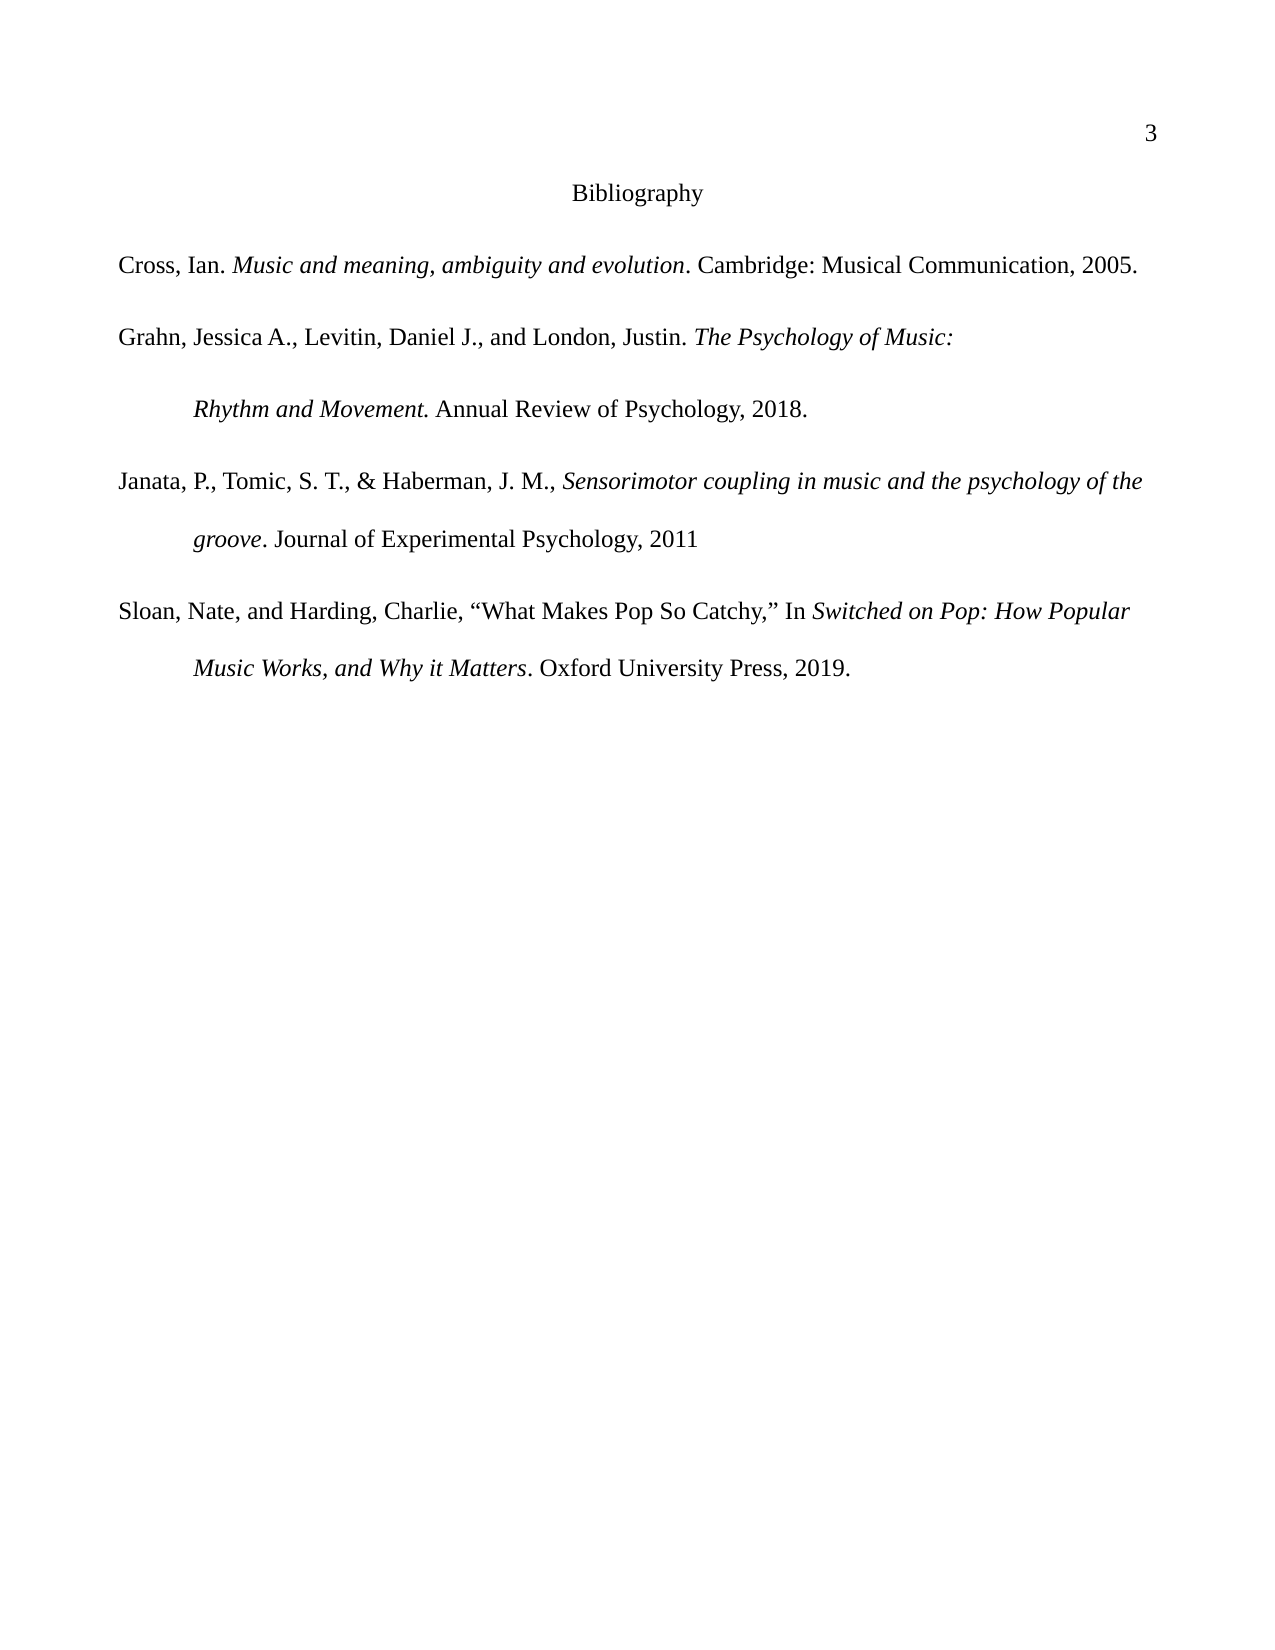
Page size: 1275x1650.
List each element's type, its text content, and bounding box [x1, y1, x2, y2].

text Cross, Ian. Music and meaning, ambiguity and evolution. Cambridge: Musical Communication, 2005. [118, 250, 1157, 279]
text Bibliography [118, 178, 1157, 207]
text Rhythm and Movement. Annual Review of Psychology, 2018. [193, 394, 1157, 423]
text Grahn, Jessica A., Levitin, Daniel J., and London, Justin. The Psychology of Music: [118, 322, 1157, 351]
text Sloan, Nate, and Harding, Charlie, “What Makes Pop So Catchy,” In Switched on Pop: How Popular Music Works, and Why it Matters. Oxford University Press, 2019. [118, 596, 1157, 682]
text Janata, P., Tomic, S. T., & Haberman, J. M., Sensorimotor coupling in music and the psychology of the groove. Journal of Experimental Psychology, 2011 [118, 466, 1157, 553]
